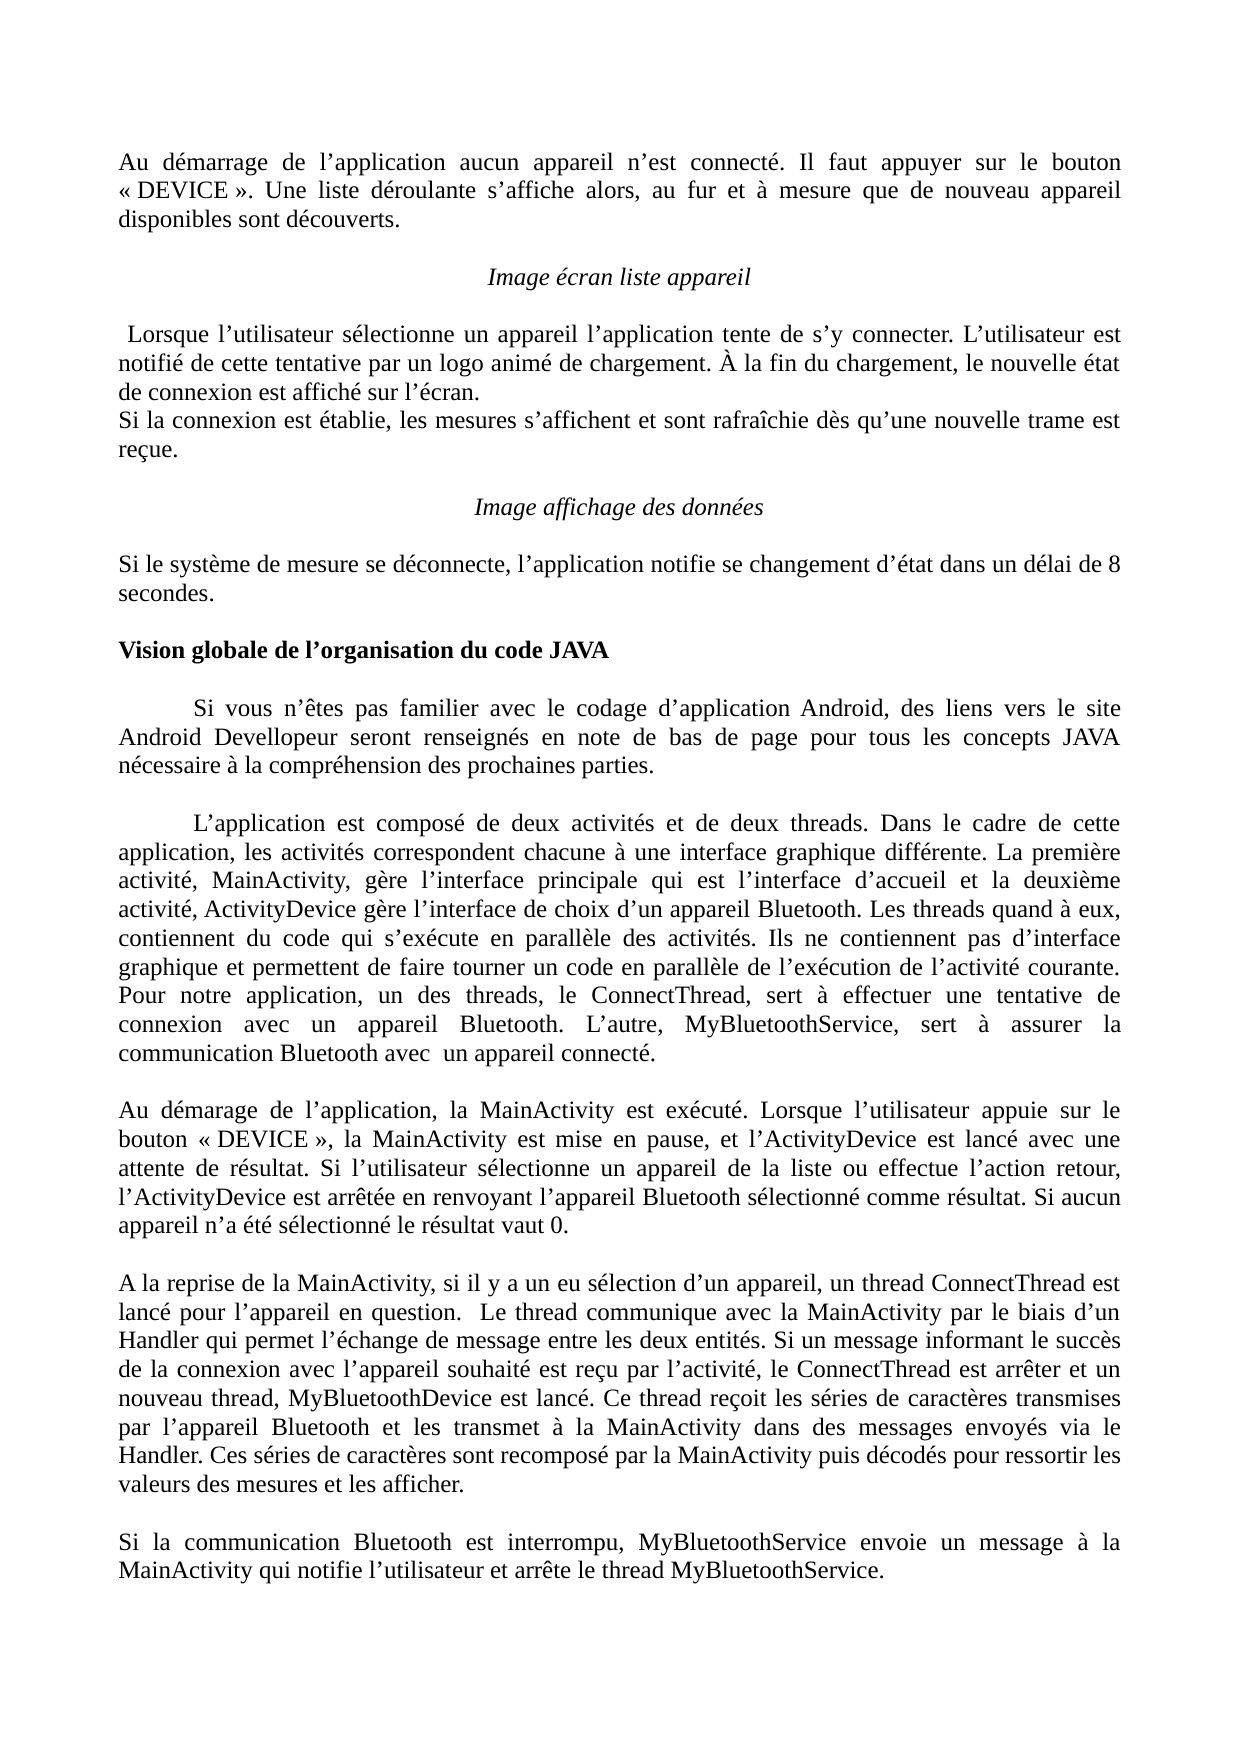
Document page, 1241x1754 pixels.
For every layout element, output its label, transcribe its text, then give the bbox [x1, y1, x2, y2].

text Lorsque l’utilisateur sélectionne un appareil l’application tente de s’y connecter. L’utilisateur est notifié de cette tentative par un logo animé de chargement. À la fin du chargement, le nouvelle état de connexion est affiché sur l’écran. [118, 319, 1122, 406]
text Image écran liste appareil [118, 262, 1122, 291]
text Si le système de mesure se déconnecte, l’application notifie se changement d’état dans un délai de 8 secondes. [118, 549, 1122, 607]
text Au démarage de l’application, la MainActivity est exécuté. Lorsque l’utilisateur appuie sur le bouton « DEVICE », la MainActivity est mise en pause, et l’ActivityDevice est lancé avec une attente de résultat. Si l’utilisateur sélectionne un appareil de la liste ou effectue l’action retour, l’ActivityDevice est arrêtée en renvoyant l’appareil Bluetooth sélectionné comme résultat. Si aucun appareil n’a été sélectionné le résultat vaut 0. [118, 1096, 1122, 1239]
text Image affichage des données [118, 492, 1122, 521]
text L’application est composé de deux activités et de deux threads. Dans le cadre de cette application, les activités correspondent chacune à une interface graphique différente. La première activité, MainActivity, gère l’interface principale qui est l’interface d’accueil et la deuxième activité, ActivityDevice gère l’interface de choix d’un appareil Bluetooth. Les threads quand à eux, contiennent du code qui s’exécute en parallèle des activités. Ils ne contiennent pas d’interface graphique et permettent de faire tourner un code en parallèle de l’exécution de l’activité courante. Pour notre application, un des threads, le ConnectThread, sert à effectuer une tentative de connexion avec un appareil Bluetooth. L’autre, MyBluetoothService, sert à assurer la communication Bluetooth avec un appareil connecté. [118, 808, 1122, 1067]
text Si vous n’êtes pas familier avec le codage d’application Android, des liens vers le site Android Devellopeur seront renseignés en note de bas de page pour tous les concepts JAVA nécessaire à la compréhension des prochaines parties. [118, 693, 1122, 779]
text A la reprise de la MainActivity, si il y a un eu sélection d’un appareil, un thread ConnectThread est lancé pour l’appareil en question. Le thread communique avec la MainActivity par le biais d’un Handler qui permet l’échange de message entre les deux entités. Si un message informant le succès de la connexion avec l’appareil souhaité est reçu par l’activité, le ConnectThread est arrêter et un nouveau thread, MyBluetoothDevice est lancé. Ce thread reçoit les séries de caractères transmises par l’appareil Bluetooth et les transmet à la MainActivity dans des messages envoyés via le Handler. Ces séries de caractères sont recomposé par la MainActivity puis décodés pour ressortir les valeurs des mesures et les afficher. [118, 1268, 1122, 1498]
text Au démarrage de l’application aucun appareil n’est connecté. Il faut appuyer sur le bouton « DEVICE ». Une liste déroulante s’affiche alors, au fur et à mesure que de nouveau appareil disponibles sont découverts. [118, 147, 1122, 233]
text Si la connexion est établie, les mesures s’affichent et sont rafraîchie dès qu’une nouvelle trame est reçue. [118, 406, 1122, 463]
text Si la communication Bluetooth est interrompu, MyBluetoothService envoie un message à la MainActivity qui notifie l’utilisateur et arrête le thread MyBluetoothService. [118, 1527, 1122, 1584]
text Vision globale de l’organisation du code JAVA [118, 636, 1122, 664]
